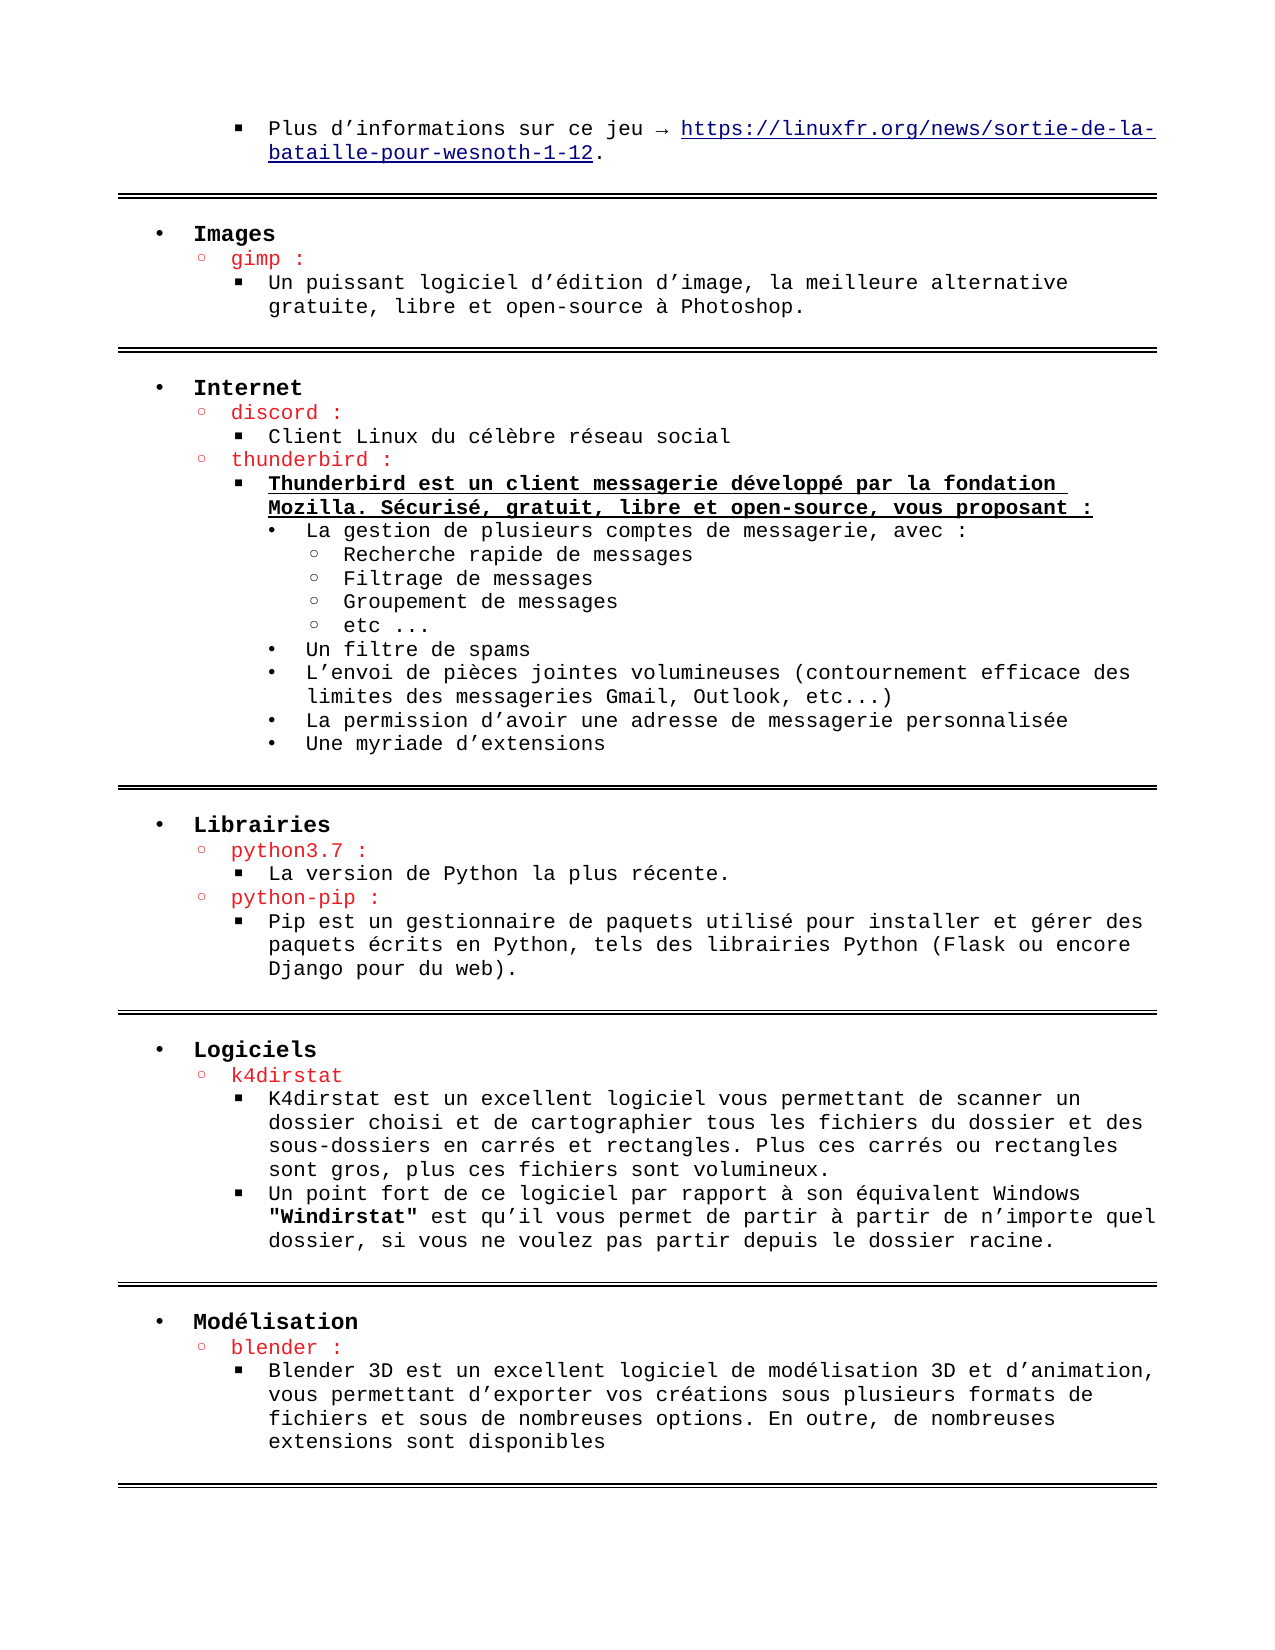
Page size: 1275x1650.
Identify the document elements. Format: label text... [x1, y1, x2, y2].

list L’envoi de pièces jointes volumineuses (contournement efficace des limites des messageries Gmail, Outlook, etc...) [268, 662, 1157, 709]
list python3.7 : [193, 840, 1157, 863]
list Plus d’informations sur ce jeu → https://linuxfr.org/news/sortie-de-la-bataille-pour-wesnoth-1-12. [231, 118, 1157, 165]
list Thunderbird est un client messagerie développé par la fondation Mozilla. Sécurisé, gratuit, libre et open-source, vous proposant : [231, 473, 1157, 520]
list Un puissant logiciel d’édition d’image, la meilleure alternative gratuite, libre et open-source à Photoshop. [231, 272, 1157, 319]
list k4dirstat [193, 1064, 1157, 1088]
list K4dirstat est un excellent logiciel vous permettant de scanner un dossier choisi et de cartographier tous les fichiers du dossier et des sous-dossiers en carrés et rectangles. Plus ces carrés ou rectangles sont gros, plus ces fichiers sont volumineux. [231, 1088, 1157, 1183]
list Un filtre de spams [268, 639, 1157, 662]
list Pip est un gestionnaire de paquets utilisé pour installer et gérer des paquets écrits en Python, tels des librairies Python (Flask ou encore Django pour du web). [231, 911, 1157, 982]
list La gestion de plusieurs comptes de messagerie, avec : [268, 520, 1157, 544]
list Une myriade d’extensions [268, 733, 1157, 757]
list Librairies [156, 814, 1157, 840]
list Recherche rapide de messages [306, 544, 1157, 568]
list Un point fort de ce logiciel par rapport à son équivalent Windows "Windirstat" est qu’il vous permet de partir à partir de n’importe quel dossier, si vous ne voulez pas partir depuis le dossier racine. [231, 1183, 1157, 1254]
list thunderbird : [193, 449, 1157, 473]
list Filtrage de messages [306, 568, 1157, 591]
list Images [156, 222, 1157, 248]
list Groupement de messages [306, 591, 1157, 615]
list Internet [156, 376, 1157, 402]
list etc ... [306, 615, 1157, 639]
list Modélisation [156, 1311, 1157, 1337]
list python-pip : [193, 887, 1157, 911]
list Blender 3D est un excellent logiciel de modélisation 3D et d’animation, vous permettant d’exporter vos créations sous plusieurs formats de fichiers et sous de nombreuses options. En outre, de nombreuses extensions sont disponibles [231, 1360, 1157, 1455]
list La version de Python la plus récente. [231, 863, 1157, 887]
list discord : [193, 402, 1157, 426]
list La permission d’avoir une adresse de messagerie personnalisée [268, 709, 1157, 733]
list Client Linux du célèbre réseau social [231, 426, 1157, 449]
list gimp : [193, 248, 1157, 272]
list Logiciels [156, 1039, 1157, 1064]
list blender : [193, 1337, 1157, 1360]
